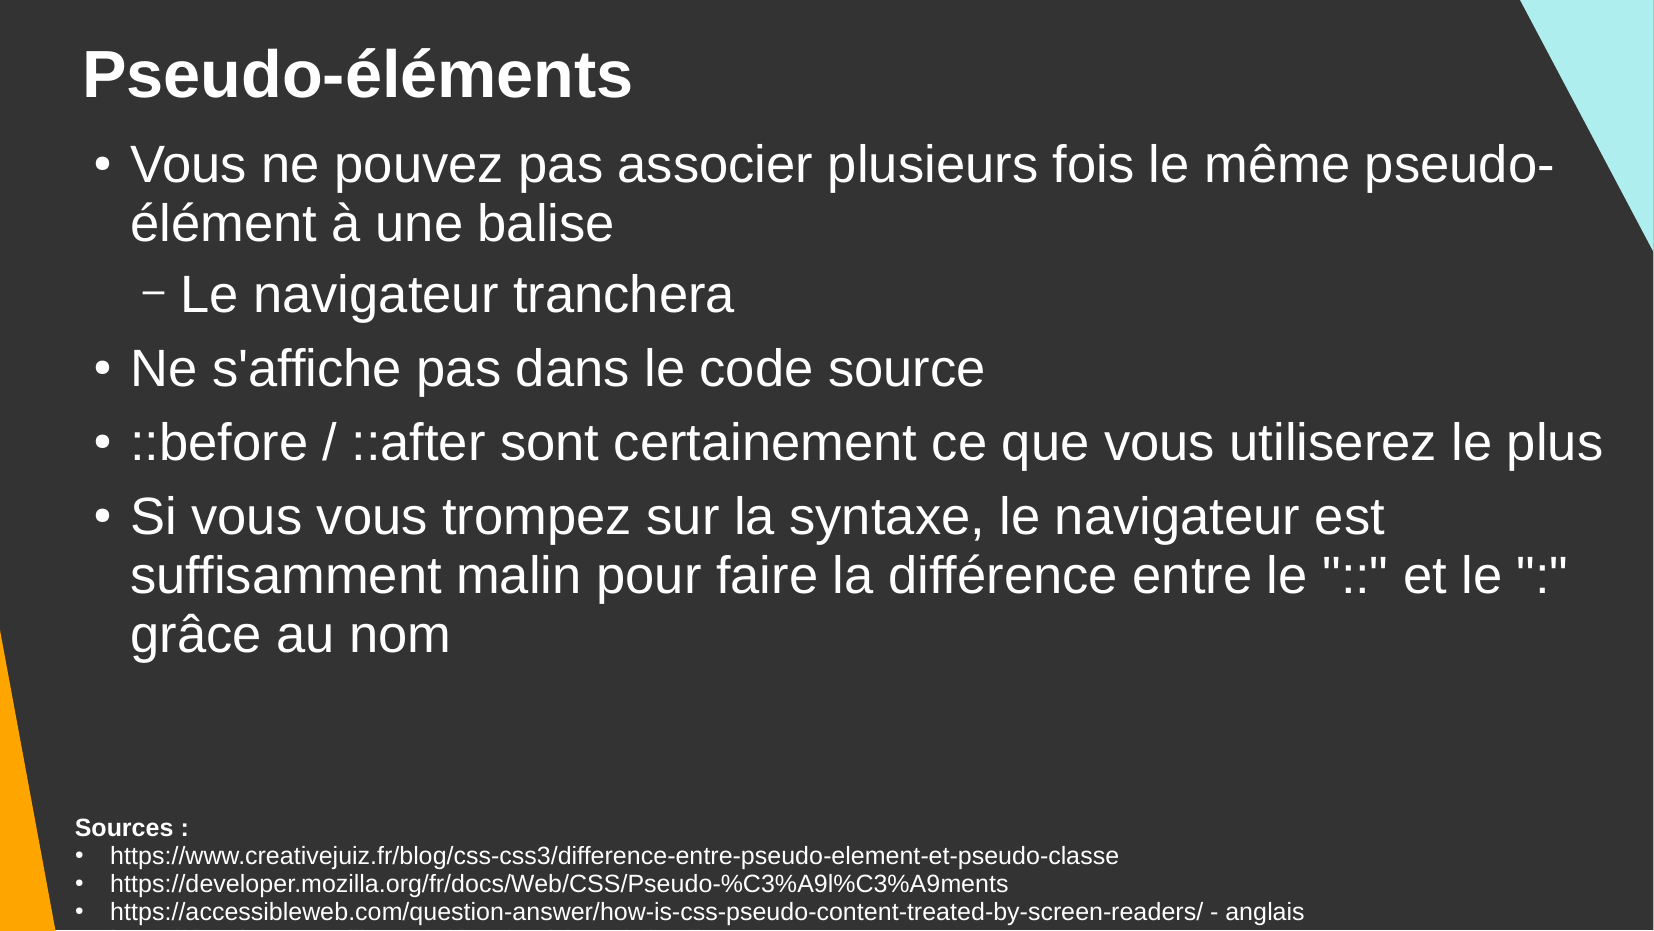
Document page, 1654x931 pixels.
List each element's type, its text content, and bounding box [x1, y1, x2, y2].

title Pseudo-éléments [82, 37, 1571, 114]
text_box Sources : https://www.creativejuiz.fr/blog/css-css3/difference-entre-pseudo-element-et-pseudo-classe https://developer.mozilla.org/fr/docs/Web/CSS/Pseudo-%C3%A9l%C3%A9ments https://accessibleweb.com/question-answer/how-is-css-pseudo-content-treated-by-screen-readers/ - anglais https://developer.mozilla.org/fr/docs/Web/CSS/::first-line [60, 806, 1546, 931]
text_box [0, 630, 56, 931]
text_box [1520, 0, 1654, 254]
list Vous ne pouvez pas associer plusieurs fois le même pseudo-élément à une balise Le navigateur tranchera Ne s'affiche pas dans le code source ::before / ::after sont certainement ce que vous utiliserez le plus Si vous vous trompez sur la syntaxe, le navigateur est suffisamment malin pour faire la différence entre le "::" et le ":" grâce au nom [80, 135, 1605, 718]
